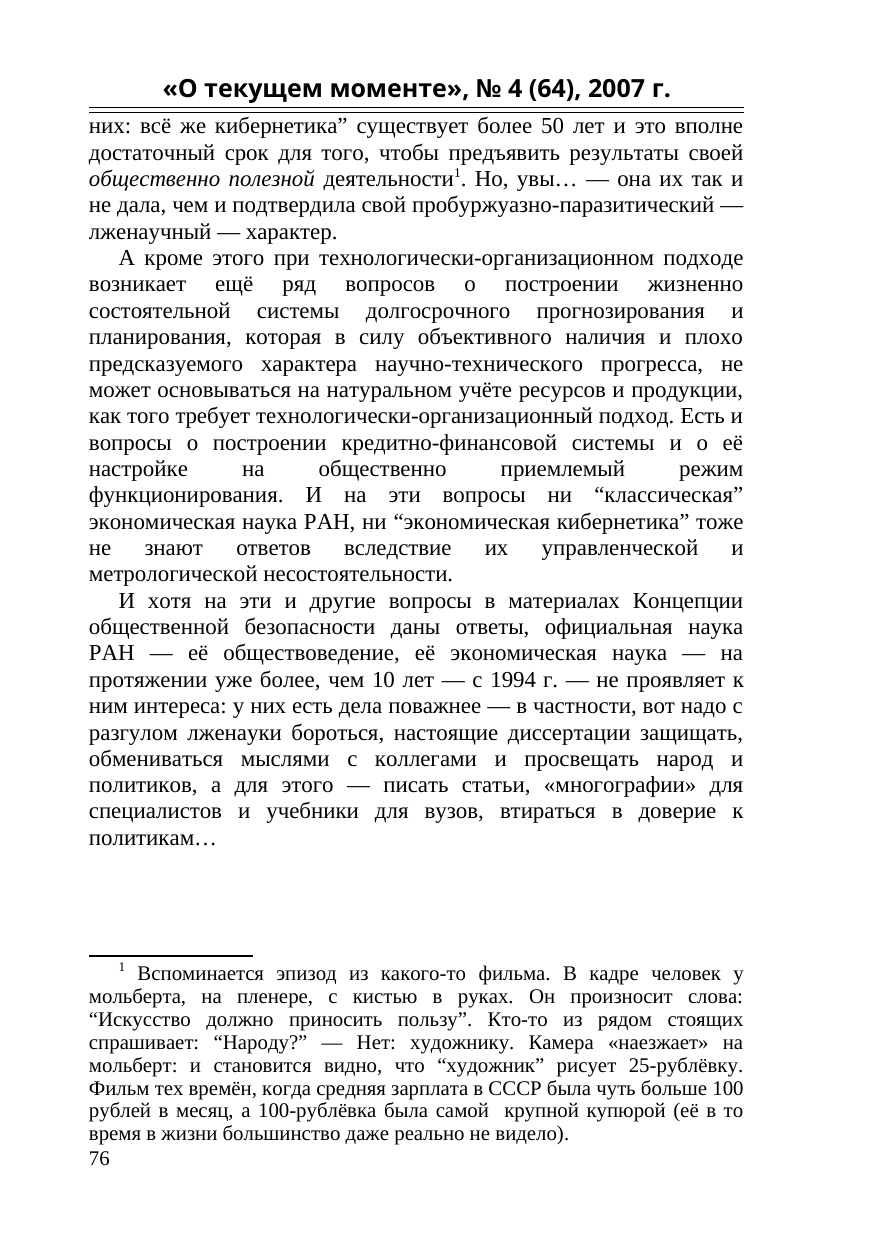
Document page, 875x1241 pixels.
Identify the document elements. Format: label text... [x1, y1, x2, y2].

text А кроме этого при технологически-организационном подходе возникает ещё ряд вопросов о построении жизненно состоятельной системы долгосрочного прогнозирования и планирования, которая в силу объективного наличия и плохо предсказуемого характера научно-технического прогресса, не может основываться на натуральном учёте ресурсов и продукции, как того требует технологически-организационный подход. Есть и вопросы о построении кредитно-финансовой системы и о её настройке на общественно приемлемый режим функционирования. И на эти вопросы ни “классическая” экономическая наука РАН, ни “экономическая кибернетика” тоже не знают ответов вследствие их управленческой и метрологической несостоятельности. [89, 244, 744, 587]
text них: всё же кибернетика” существует более 50 лет и это вполне достаточный срок для того, чтобы предъявить результаты своей общественно полезной деятельности. Но, увы… — она их так и не дала, чем и подтвердила свой пробуржуазно-паразитический — лженаучный — характер. [89, 113, 744, 244]
text Вспоминается эпизод из какого-то фильма. В кадре человек у мольберта, на пленере, с кистью в руках. Он произносит слова: “Искусство должно приносить пользу”. Кто-то из рядом стоящих спрашивает: “Народу?” — Нет: художнику. Камера «наезжает» на мольберт: и становится видно, что “художник” рисует 25-рублёвку. Фильм тех времён, когда средняя зарплата в СССР была чуть больше 100 рублей в месяц, а 100-рублёвка была самой крупной купюрой (её в то время в жизни большинство даже реально не видело). [89, 962, 744, 1145]
text И хотя на эти и другие вопросы в материалах Концепции общественной безопасности даны ответы, официальная наука РАН — её обществоведение, её экономическая наука — на протяжении уже более, чем 10 лет — с 1994 г. — не проявляет к ним интереса: у них есть дела поважнее — в частности, вот надо с разгулом лженауки бороться, настоящие диссертации защищать, обмениваться мыслями с коллегами и просвещать народ и политиков, а для этого — писать статьи, «многографии» для специалистов и учебники для вузов, втираться в доверие к политикам… [89, 587, 744, 850]
